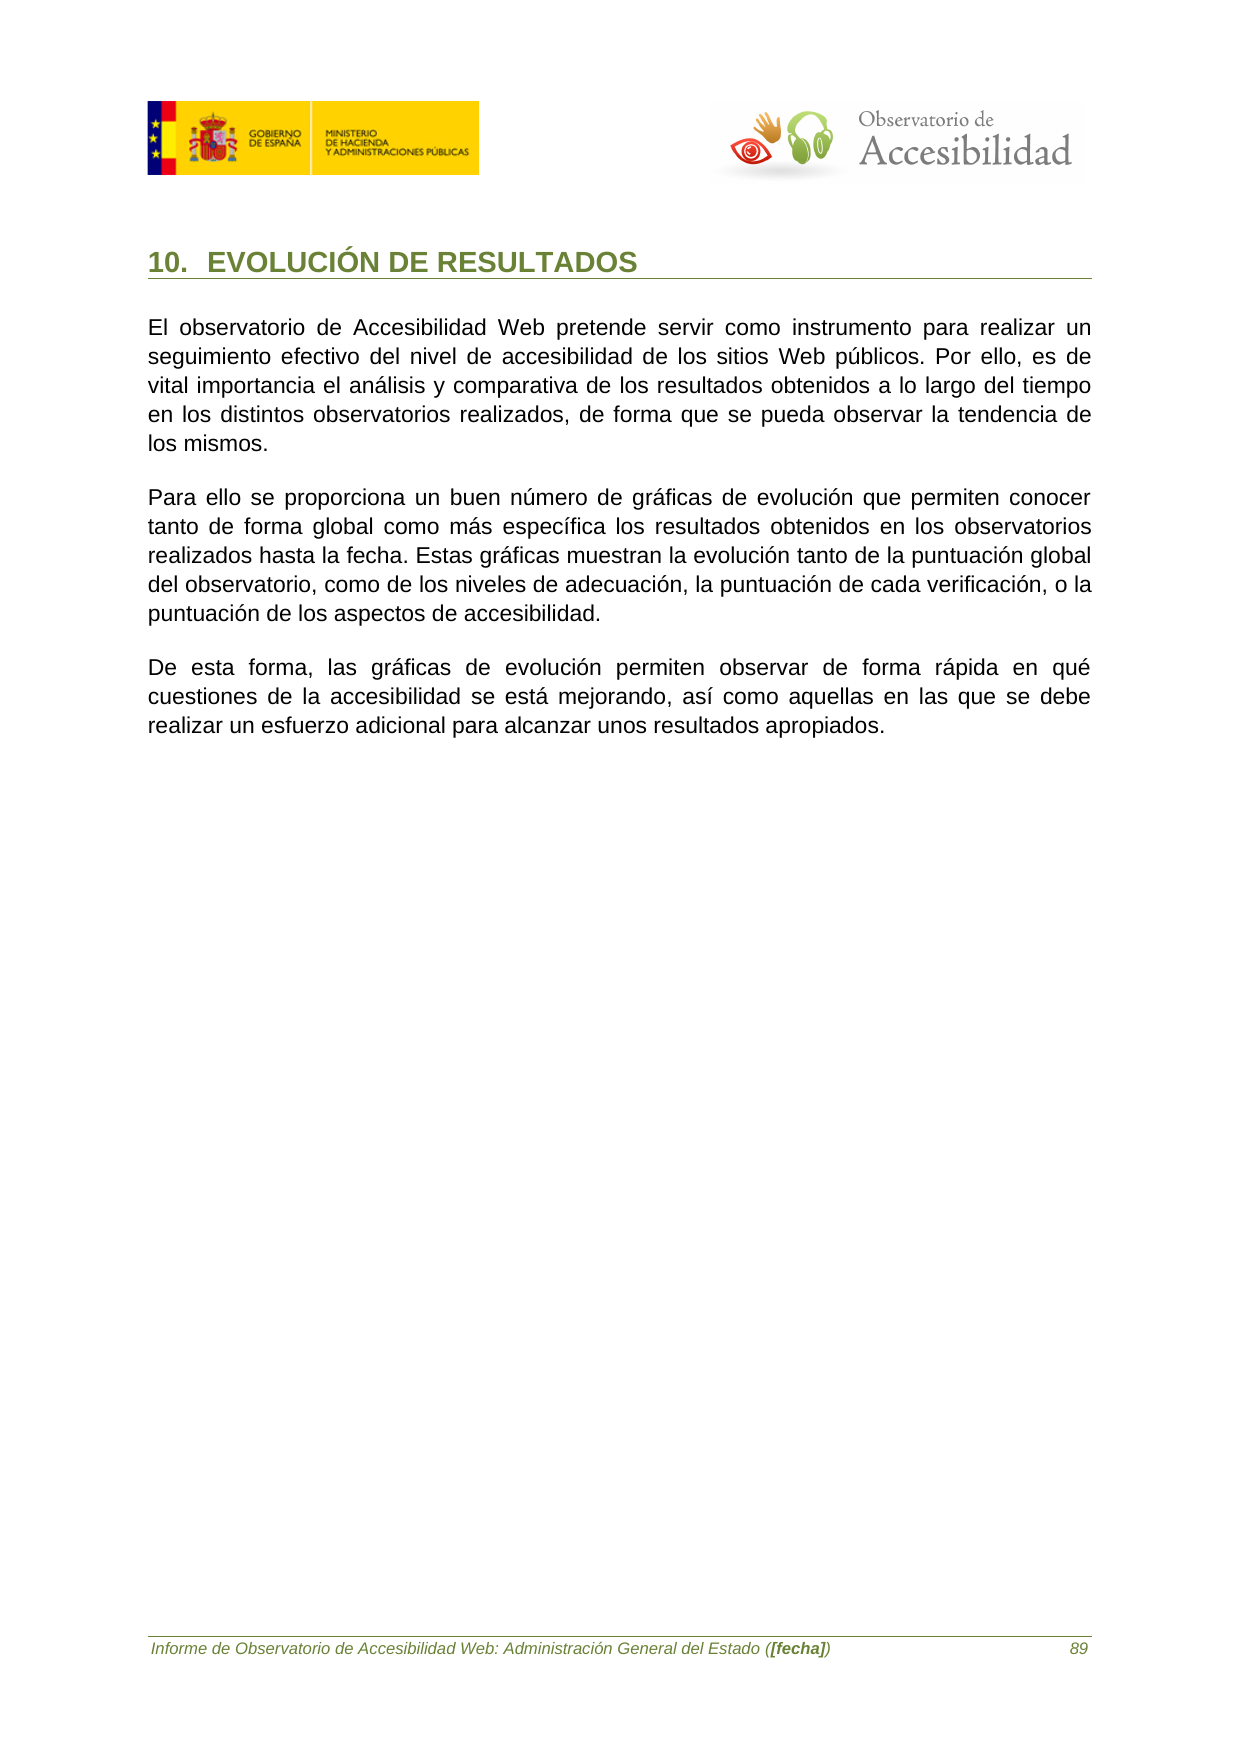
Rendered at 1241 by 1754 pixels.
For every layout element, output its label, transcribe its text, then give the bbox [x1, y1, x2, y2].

picture [147, 101, 479, 175]
picture [710, 102, 1086, 185]
text De esta forma, las gráficas de evolución permiten observar de forma rápida en qué cuestiones de la accesibilidad se está mejorando, así como aquellas en las que se debe realizar un esfuerzo adicional para alcanzar unos resultados apropiados. [148, 654, 1092, 738]
text El observatorio de Accesibilidad Web pretende servir como instrumento para realizar un seguimiento efectivo del nivel de accesibilidad de los sitios Web públicos. Por ello, es de vital importancia el análisis y comparativa de los resultados obtenidos a lo largo del tiempo en los distintos observatorios realizados, de forma que se pueda observar la tendencia de los mismos. [148, 314, 1092, 456]
text Para ello se proporciona un buen número de gráficas de evolución que permiten conocer tanto de forma global como más específica los resultados obtenidos en los observatorios realizados hasta la fecha. Estas gráficas muestran la evolución tanto de la puntuación global del observatorio, como de los niveles de adecuación, la puntuación de cada verificación, o la puntuación de los aspectos de accesibilidad. [148, 484, 1092, 626]
subtitle Evolución de resultados [148, 245, 1092, 278]
